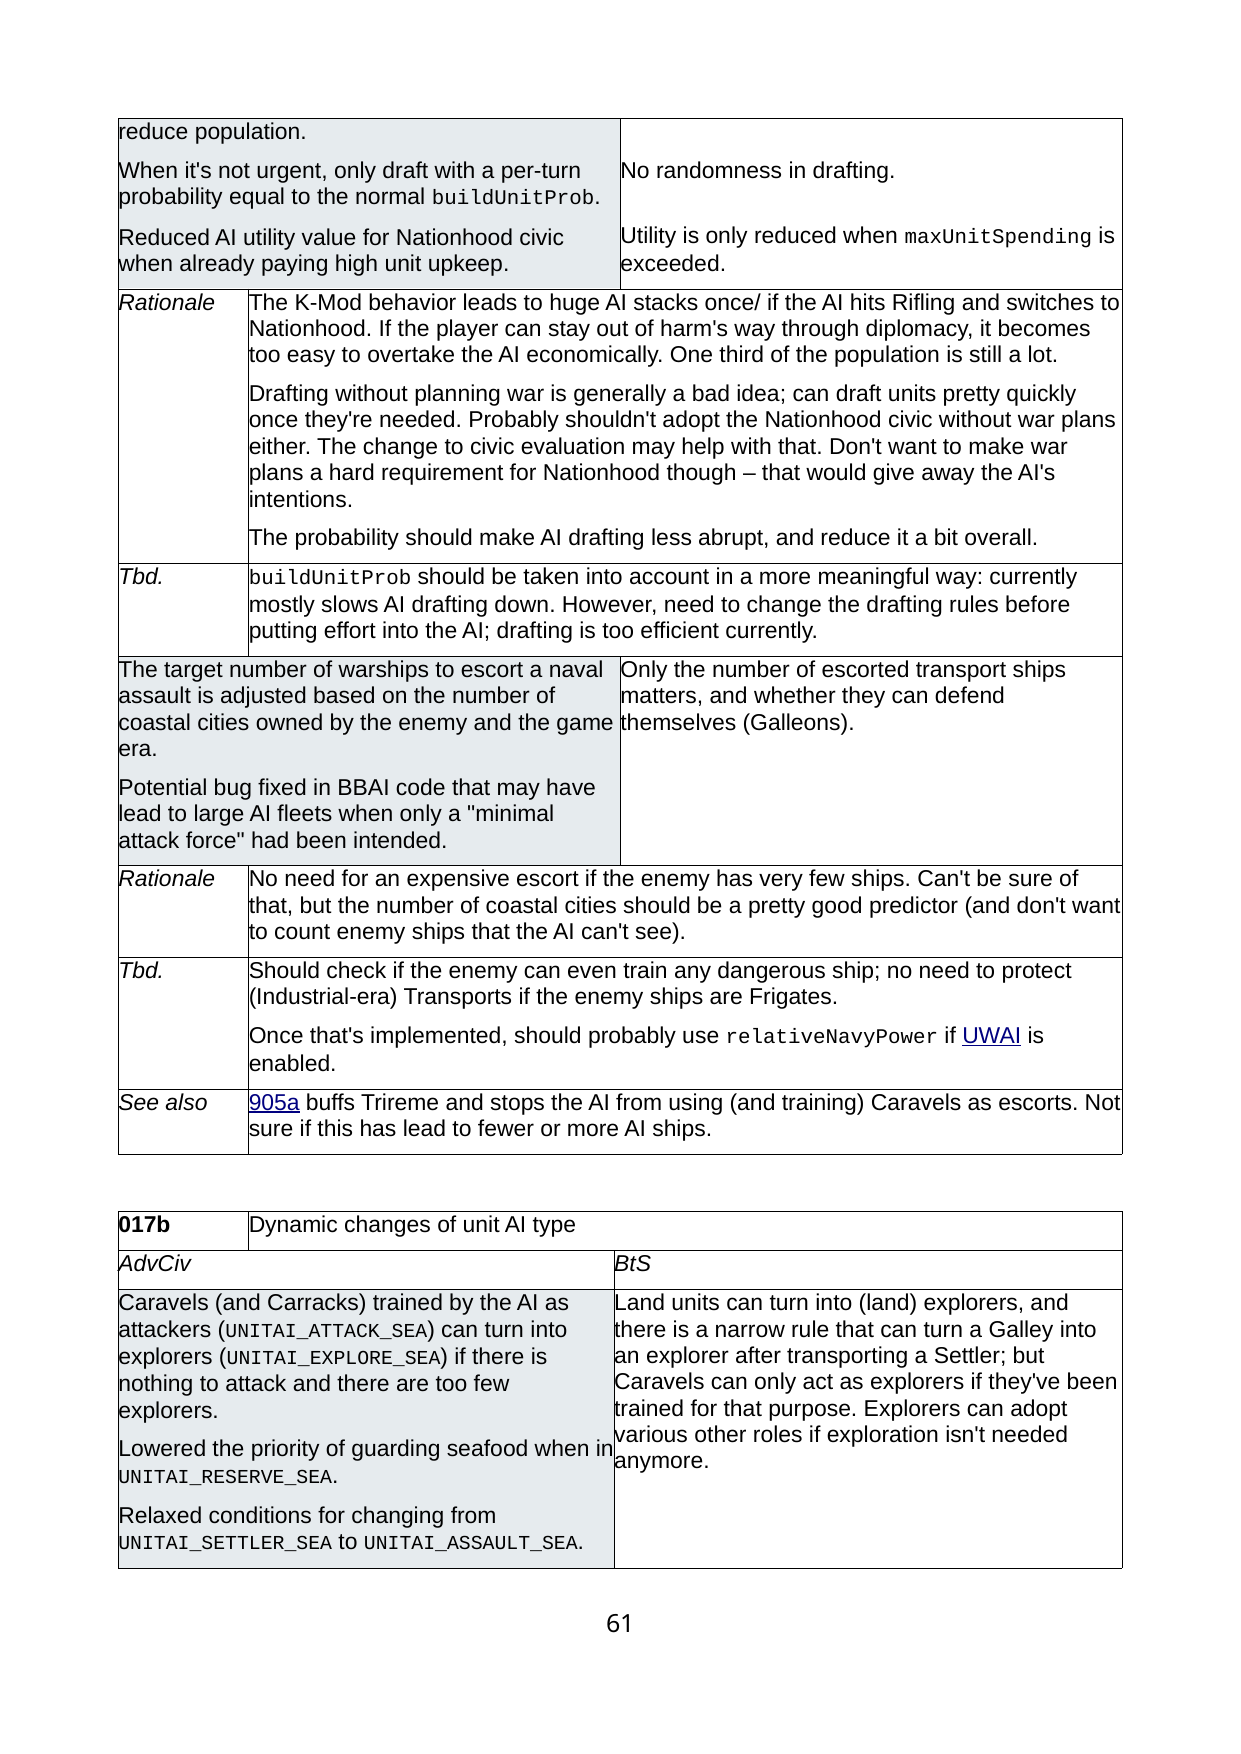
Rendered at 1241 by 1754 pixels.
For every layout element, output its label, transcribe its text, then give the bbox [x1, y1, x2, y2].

table_cell Should check if the enemy can even train any dangerous ship; no need to protect (Industrial-era) Transports if the enemy ships are Frigates. Once that's implemented, should probably use relativeNavyPower if UWAI is enabled. [249, 958, 1122, 1088]
table_cell Tbd. [119, 564, 248, 656]
table_header 017b [119, 1212, 248, 1250]
table_cell Rationale [119, 290, 248, 563]
table_cell No need for an expensive escort if the enemy has very few ships. Can't be sure of that, but the number of coastal cities should be a pretty good predictor (and don't want to count enemy ships that the AI can't see). [249, 866, 1122, 957]
table_cell No randomness in drafting. Utility is only reduced when maxUnitSpending is exceeded. [621, 119, 1122, 288]
table_cell Land units can turn into (land) explorers, and there is a narrow rule that can turn a Galley into an explorer after transporting a Settler; but Caravels can only act as explorers if they've been trained for that purpose. Explorers can adopt various other roles if exploration isn't needed anymore. [615, 1290, 1122, 1568]
table_cell AdvCiv [119, 1251, 614, 1289]
table_header Dynamic changes of unit AI type [249, 1212, 1122, 1250]
table_cell See also [119, 1090, 248, 1154]
table_cell Only the number of escorted transport ships matters, and whether they can defend themselves (Galleons). [621, 657, 1122, 865]
table_cell 905a buffs Trireme and stops the AI from using (and training) Caravels as escorts. Not sure if this has lead to fewer or more AI ships. [249, 1090, 1122, 1154]
table_cell Rationale [119, 866, 248, 957]
table_cell reduce population. When it's not urgent, only draft with a per-turn probability equal to the normal buildUnitProb. Reduced AI utility value for Nationhood civic when already paying high unit upkeep. [119, 119, 620, 288]
table_cell The target number of warships to escort a naval assault is adjusted based on the number of coastal cities owned by the enemy and the game era. Potential bug fixed in BBAI code that may have lead to large AI fleets when only a "minimal attack force" had been intended. [119, 657, 620, 865]
table_cell The K-Mod behavior leads to huge AI stacks once/ if the AI hits Rifling and switches to Nationhood. If the player can stay out of harm's way through diplomacy, it becomes too easy to overtake the AI economically. One third of the population is still a lot. Drafting without planning war is generally a bad idea; can draft units pretty quickly once they're needed. Probably shouldn't adopt the Nationhood civic without war plans either. The change to civic evaluation may help with that. Don't want to make war plans a hard requirement for Nationhood though – that would give away the AI's intentions. The probability should make AI drafting less abrupt, and reduce it a bit overall. [249, 290, 1122, 563]
table_cell BtS [615, 1251, 1122, 1289]
table_cell buildUnitProb should be taken into account in a more meaningful way: currently mostly slows AI drafting down. However, need to change the drafting rules before putting effort into the AI; drafting is too efficient currently. [249, 564, 1122, 656]
table_cell Tbd. [119, 958, 248, 1088]
table_cell Caravels (and Carracks) trained by the AI as attackers (UNITAI_ATTACK_SEA) can turn into explorers (UNITAI_EXPLORE_SEA) if there is nothing to attack and there are too few explorers. Lowered the priority of guarding seafood when in UNITAI_RESERVE_SEA. Relaxed conditions for changing from UNITAI_SETTLER_SEA to UNITAI_ASSAULT_SEA. [119, 1290, 614, 1568]
